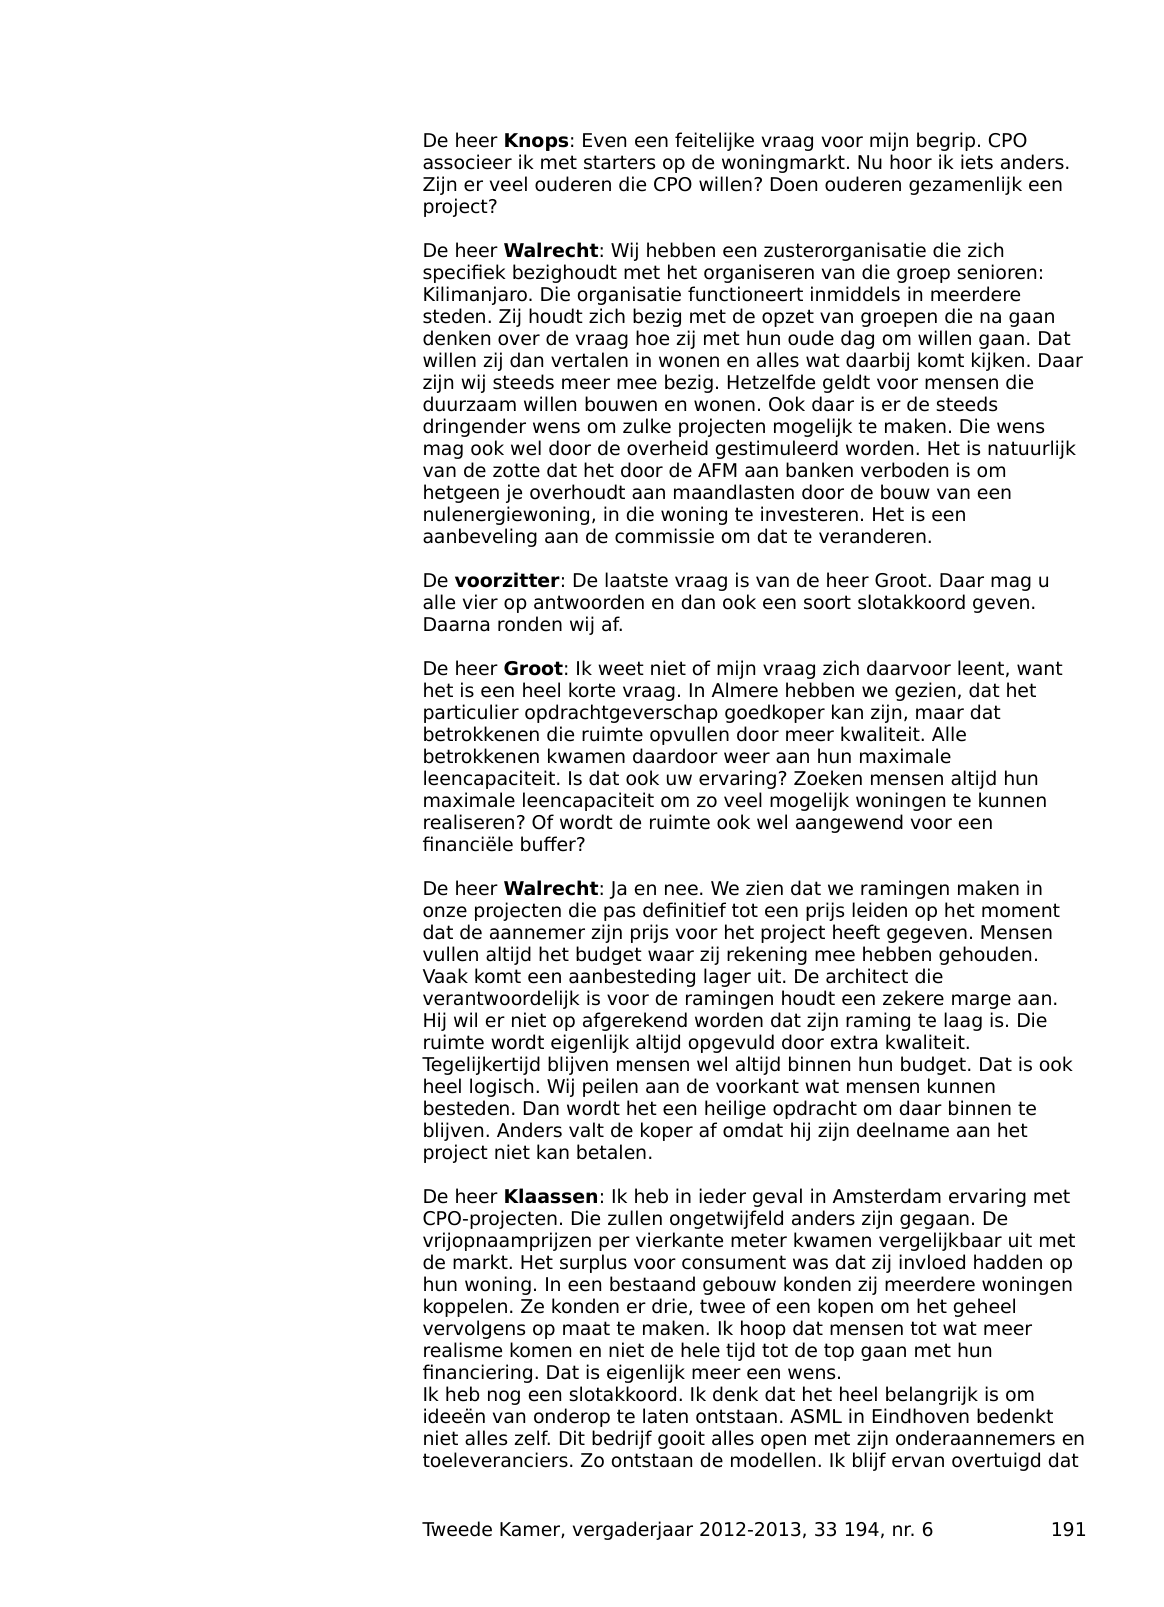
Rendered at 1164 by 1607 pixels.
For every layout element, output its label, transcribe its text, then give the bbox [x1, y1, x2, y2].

text De heer Walrecht: Ja en nee. We zien dat we ramingen maken in onze projecten die pas definitief tot een prijs leiden op het moment dat de aannemer zijn prijs voor het project heeft gegeven. Mensen vullen altijd het budget waar zij rekening mee hebben gehouden. Vaak komt een aanbesteding lager uit. De architect die verantwoordelijk is voor de ramingen houdt een zekere marge aan. Hij wil er niet op afgerekend worden dat zijn raming te laag is. Die ruimte wordt eigenlijk altijd opgevuld door extra kwaliteit. Tegelijkertijd blijven mensen wel altijd binnen hun budget. Dat is ook heel logisch. Wij peilen aan de voorkant wat mensen kunnen besteden. Dan wordt het een heilige opdracht om daar binnen te blijven. Anders valt de koper af omdat hij zijn deelname aan het project niet kan betalen. [422, 878, 1087, 1164]
text De heer Klaassen: Ik heb in ieder geval in Amsterdam ervaring met CPO-projecten. Die zullen ongetwijfeld anders zijn gegaan. De vrijopnaamprijzen per vierkante meter kwamen vergelijkbaar uit met de markt. Het surplus voor consument was dat zij invloed hadden op hun woning. In een bestaand gebouw konden zij meerdere woningen koppelen. Ze konden er drie, twee of een kopen om het geheel vervolgens op maat te maken. Ik hoop dat mensen tot wat meer realisme komen en niet de hele tijd tot de top gaan met hun financiering. Dat is eigenlijk meer een wens. [422, 1186, 1087, 1384]
text De voorzitter: De laatste vraag is van de heer Groot. Daar mag u alle vier op antwoorden en dan ook een soort slotakkoord geven. Daarna ronden wij af. [422, 570, 1087, 636]
text De heer Walrecht: Wij hebben een zusterorganisatie die zich specifiek bezighoudt met het organiseren van die groep senioren: Kilimanjaro. Die organisatie functioneert inmiddels in meerdere steden. Zij houdt zich bezig met de opzet van groepen die na gaan denken over de vraag hoe zij met hun oude dag om willen gaan. Dat willen zij dan vertalen in wonen en alles wat daarbij komt kijken. Daar zijn wij steeds meer mee bezig. Hetzelfde geldt voor mensen die duurzaam willen bouwen en wonen. Ook daar is er de steeds dringender wens om zulke projecten mogelijk te maken. Die wens mag ook wel door de overheid gestimuleerd worden. Het is natuurlijk van de zotte dat het door de AFM aan banken verboden is om hetgeen je overhoudt aan maandlasten door de bouw van een nulenergiewoning, in die woning te investeren. Het is een aanbeveling aan de commissie om dat te veranderen. [422, 240, 1087, 548]
text De heer Knops: Even een feitelijke vraag voor mijn begrip. CPO associeer ik met starters op de woningmarkt. Nu hoor ik iets anders. Zijn er veel ouderen die CPO willen? Doen ouderen gezamenlijk een project? [422, 130, 1087, 218]
text Ik heb nog een slotakkoord. Ik denk dat het heel belangrijk is om ideeën van onderop te laten ontstaan. ASML in Eindhoven bedenkt niet alles zelf. Dit bedrijf gooit alles open met zijn onderaannemers en toeleveranciers. Zo ontstaan de modellen. Ik blijf ervan overtuigd dat [422, 1384, 1087, 1472]
text De heer Groot: Ik weet niet of mijn vraag zich daarvoor leent, want het is een heel korte vraag. In Almere hebben we gezien, dat het particulier opdrachtgeverschap goedkoper kan zijn, maar dat betrokkenen die ruimte opvullen door meer kwaliteit. Alle betrokkenen kwamen daardoor weer aan hun maximale leencapaciteit. Is dat ook uw ervaring? Zoeken mensen altijd hun maximale leencapaciteit om zo veel mogelijk woningen te kunnen realiseren? Of wordt de ruimte ook wel aangewend voor een financiële buffer? [422, 658, 1087, 856]
